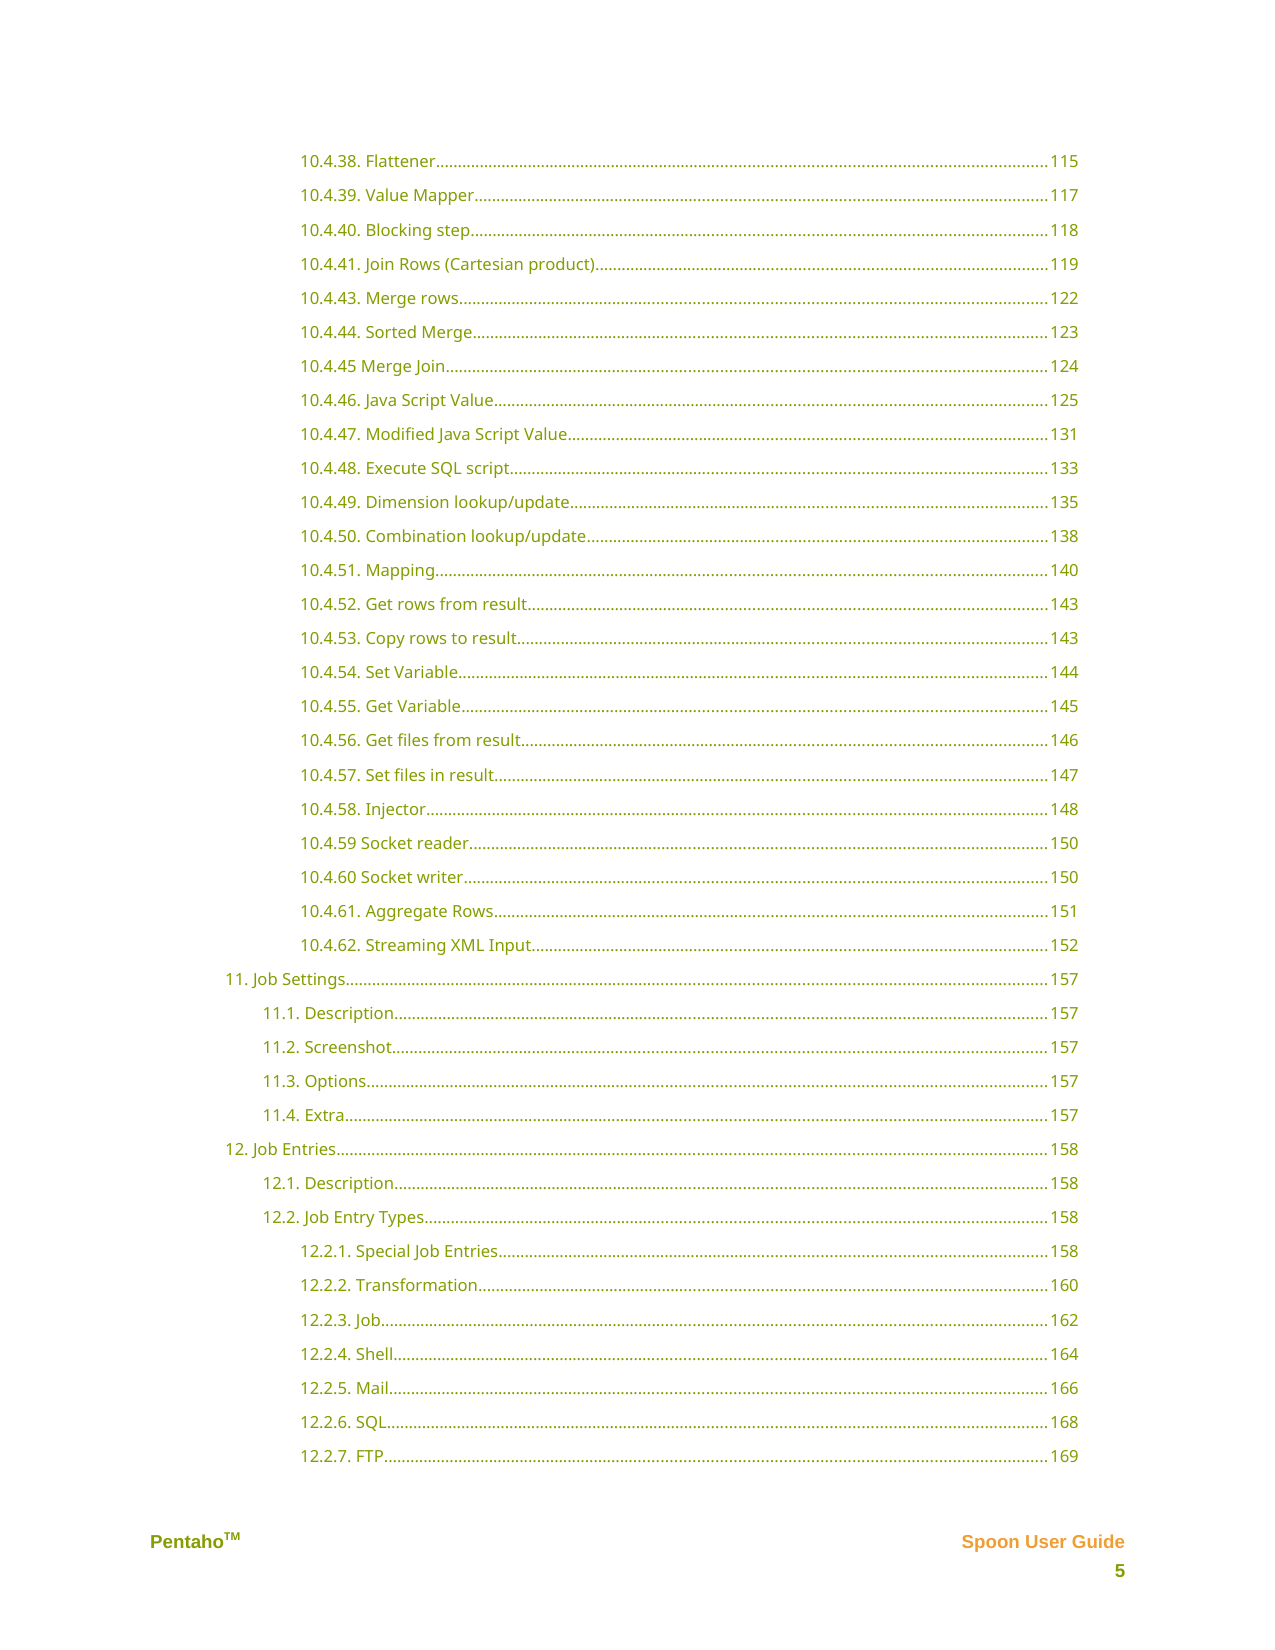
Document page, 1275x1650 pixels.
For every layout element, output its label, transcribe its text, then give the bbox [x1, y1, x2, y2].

text 12.2.6. SQL 168 [300, 1410, 1125, 1433]
text 10.4.58. Injector 148 [300, 797, 1125, 820]
text 10.4.56. Get files from result 146 [300, 729, 1125, 752]
text 11. Job Settings 157 [225, 967, 1200, 990]
text 10.4.55. Get Variable 145 [300, 695, 1125, 718]
text 12.2.7. FTP 169 [300, 1444, 1125, 1467]
text 10.4.45 Merge Join 124 [300, 354, 1125, 377]
text 10.4.59 Socket reader 150 [300, 831, 1125, 854]
text 10.4.52. Get rows from result 143 [300, 593, 1125, 616]
text 12.2.1. Special Job Entries 158 [300, 1240, 1125, 1263]
text 12.1. Description 158 [262, 1172, 1125, 1194]
text 10.4.51. Mapping 140 [300, 559, 1125, 581]
text 10.4.49. Dimension lookup/update 135 [300, 491, 1125, 513]
text 10.4.53. Copy rows to result 143 [300, 627, 1125, 649]
text 10.4.60 Socket writer 150 [300, 865, 1125, 888]
text 10.4.47. Modified Java Script Value 131 [300, 422, 1125, 445]
text 12.2.5. Mail 166 [300, 1376, 1125, 1399]
text 10.4.46. Java Script Value 125 [300, 388, 1125, 411]
text 12.2.2. Transformation 160 [300, 1274, 1125, 1297]
text 12.2.4. Shell 164 [300, 1342, 1125, 1365]
text 10.4.38. Flattener 115 [300, 150, 1125, 173]
text 11.3. Options 157 [262, 1070, 1125, 1092]
text 12. Job Entries 158 [225, 1138, 1200, 1161]
text 10.4.61. Aggregate Rows 151 [300, 899, 1125, 922]
text 10.4.54. Set Variable 144 [300, 661, 1125, 684]
text 10.4.50. Combination lookup/update 138 [300, 525, 1125, 547]
text 12.2.3. Job 162 [300, 1308, 1125, 1331]
text 10.4.43. Merge rows 122 [300, 286, 1125, 309]
text 10.4.39. Value Mapper 117 [300, 184, 1125, 207]
text 11.1. Description 157 [262, 1002, 1125, 1024]
text 10.4.41. Join Rows (Cartesian product) 119 [300, 252, 1125, 275]
text 11.4. Extra 157 [262, 1104, 1125, 1126]
text 10.4.44. Sorted Merge 123 [300, 320, 1125, 343]
text 10.4.57. Set files in result 147 [300, 763, 1125, 786]
text 10.4.40. Blocking step 118 [300, 218, 1125, 241]
text 10.4.62. Streaming XML Input 152 [300, 933, 1125, 956]
text 12.2. Job Entry Types 158 [262, 1206, 1125, 1229]
text 10.4.48. Execute SQL script 133 [300, 457, 1125, 479]
text 11.2. Screenshot 157 [262, 1036, 1125, 1058]
